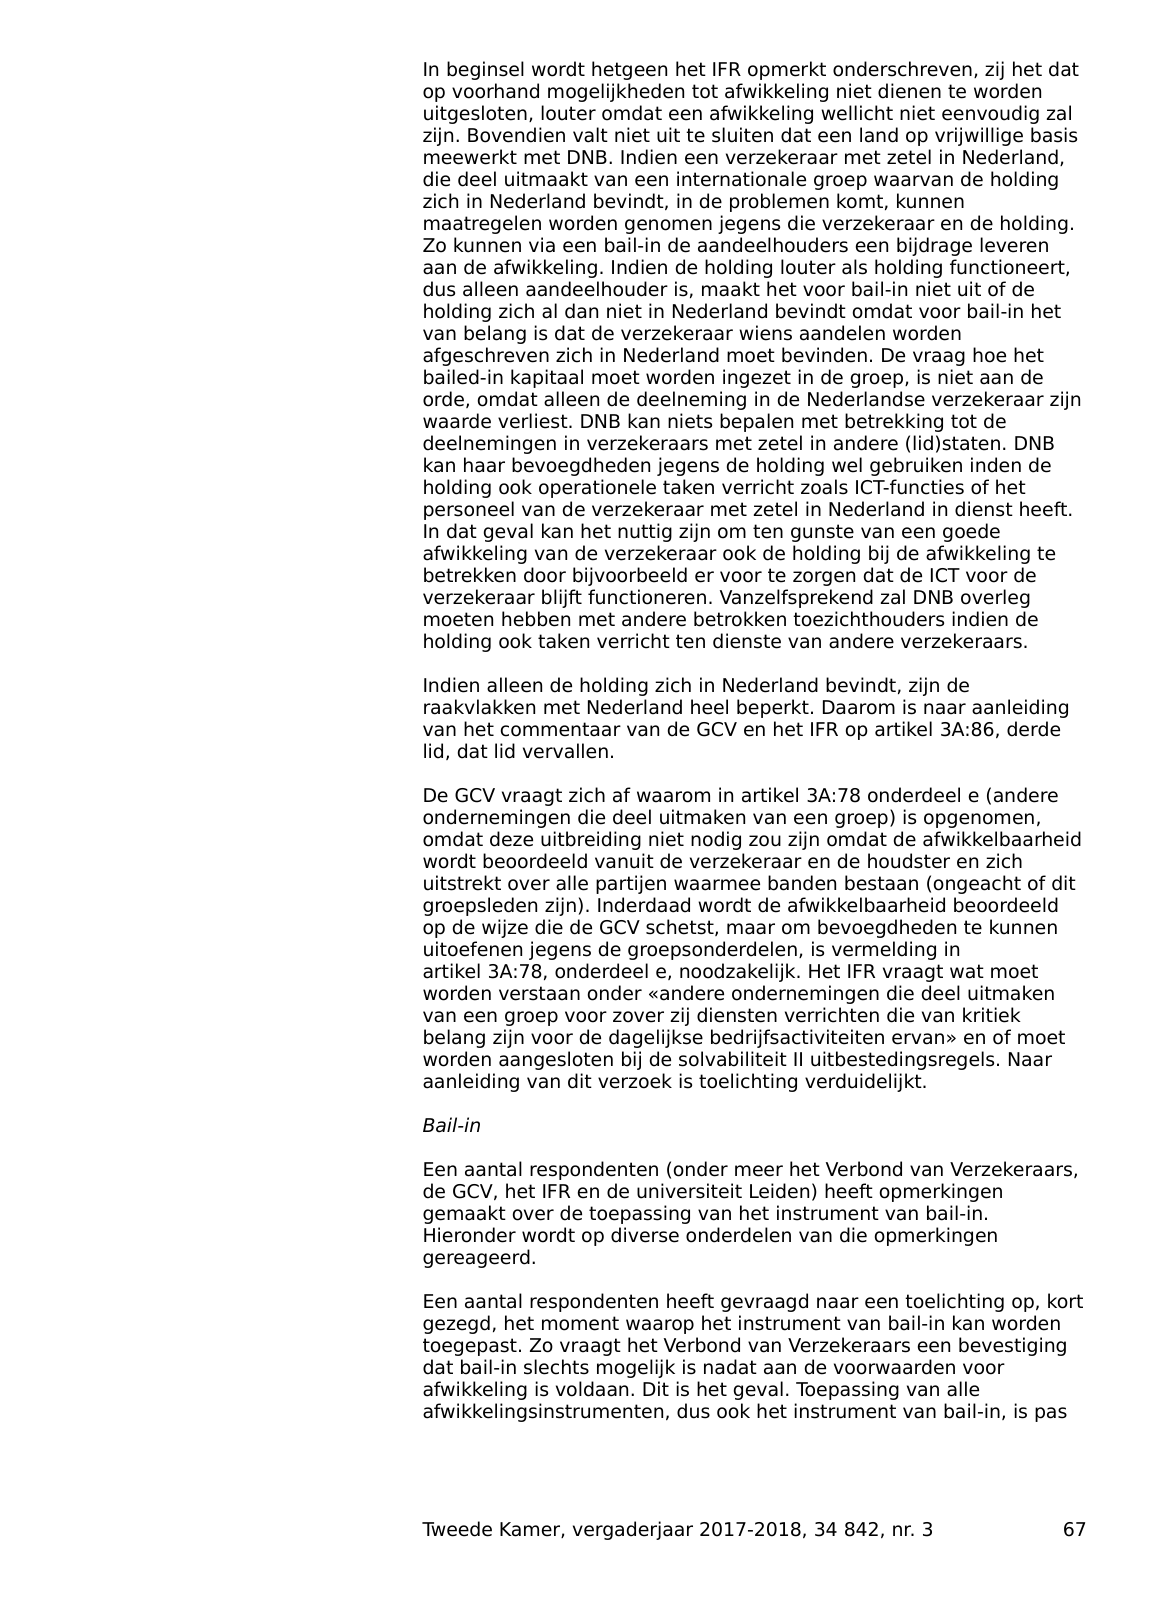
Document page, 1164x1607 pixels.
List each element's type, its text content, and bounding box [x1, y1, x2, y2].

text De GCV vraagt zich af waarom in artikel 3A:78 onderdeel e (andere ondernemingen die deel uitmaken van een groep) is opgenomen, omdat deze uitbreiding niet nodig zou zijn omdat de afwikkelbaarheid wordt beoordeeld vanuit de verzekeraar en de houdster en zich uitstrekt over alle partijen waarmee banden bestaan (ongeacht of dit groepsleden zijn). Inderdaad wordt de afwikkelbaarheid beoordeeld op de wijze die de GCV schetst, maar om bevoegdheden te kunnen uitoefenen jegens de groepsonderdelen, is vermelding in artikel 3A:78, onderdeel e, noodzakelijk. Het IFR vraagt wat moet worden verstaan onder «andere ondernemingen die deel uitmaken van een groep voor zover zij diensten verrichten die van kritiek belang zijn voor de dagelijkse bedrijfsactiviteiten ervan» en of moet worden aangesloten bij de solvabiliteit II uitbestedingsregels. Naar aanleiding van dit verzoek is toelichting verduidelijkt. [422, 785, 1087, 1092]
subtitle Bail-in [422, 1115, 1087, 1137]
text Een aantal respondenten heeft gevraagd naar een toelichting op, kort gezegd, het moment waarop het instrument van bail-in kan worden toegepast. Zo vraagt het Verbond van Verzekeraars een bevestiging dat bail-in slechts mogelijk is nadat aan de voorwaarden voor afwikkeling is voldaan. Dit is het geval. Toepassing van alle afwikkelingsinstrumenten, dus ook het instrument van bail-in, is pas [422, 1291, 1087, 1423]
text Een aantal respondenten (onder meer het Verbond van Verzekeraars, de GCV, het IFR en de universiteit Leiden) heeft opmerkingen gemaakt over de toepassing van het instrument van bail-in. Hieronder wordt op diverse onderdelen van die opmerkingen gereageerd. [422, 1159, 1087, 1269]
text In beginsel wordt hetgeen het IFR opmerkt onderschreven, zij het dat op voorhand mogelijkheden tot afwikkeling niet dienen te worden uitgesloten, louter omdat een afwikkeling wellicht niet eenvoudig zal zijn. Bovendien valt niet uit te sluiten dat een land op vrijwillige basis meewerkt met DNB. Indien een verzekeraar met zetel in Nederland, die deel uitmaakt van een internationale groep waarvan de holding zich in Nederland bevindt, in de problemen komt, kunnen maatregelen worden genomen jegens die verzekeraar en de holding. Zo kunnen via een bail-in de aandeelhouders een bijdrage leveren aan de afwikkeling. Indien de holding louter als holding functioneert, dus alleen aandeelhouder is, maakt het voor bail-in niet uit of de holding zich al dan niet in Nederland bevindt omdat voor bail-in het van belang is dat de verzekeraar wiens aandelen worden afgeschreven zich in Nederland moet bevinden. De vraag hoe het bailed-in kapitaal moet worden ingezet in de groep, is niet aan de orde, omdat alleen de deelneming in de Nederlandse verzekeraar zijn waarde verliest. DNB kan niets bepalen met betrekking tot de deelnemingen in verzekeraars met zetel in andere (lid)staten. DNB kan haar bevoegdheden jegens de holding wel gebruiken inden de holding ook operationele taken verricht zoals ICT-functies of het personeel van de verzekeraar met zetel in Nederland in dienst heeft. In dat geval kan het nuttig zijn om ten gunste van een goede afwikkeling van de verzekeraar ook de holding bij de afwikkeling te betrekken door bijvoorbeeld er voor te zorgen dat de ICT voor de verzekeraar blijft functioneren. Vanzelfsprekend zal DNB overleg moeten hebben met andere betrokken toezichthouders indien de holding ook taken verricht ten dienste van andere verzekeraars. [422, 59, 1087, 652]
text Indien alleen de holding zich in Nederland bevindt, zijn de raakvlakken met Nederland heel beperkt. Daarom is naar aanleiding van het commentaar van de GCV en het IFR op artikel 3A:86, derde lid, dat lid vervallen. [422, 675, 1087, 763]
